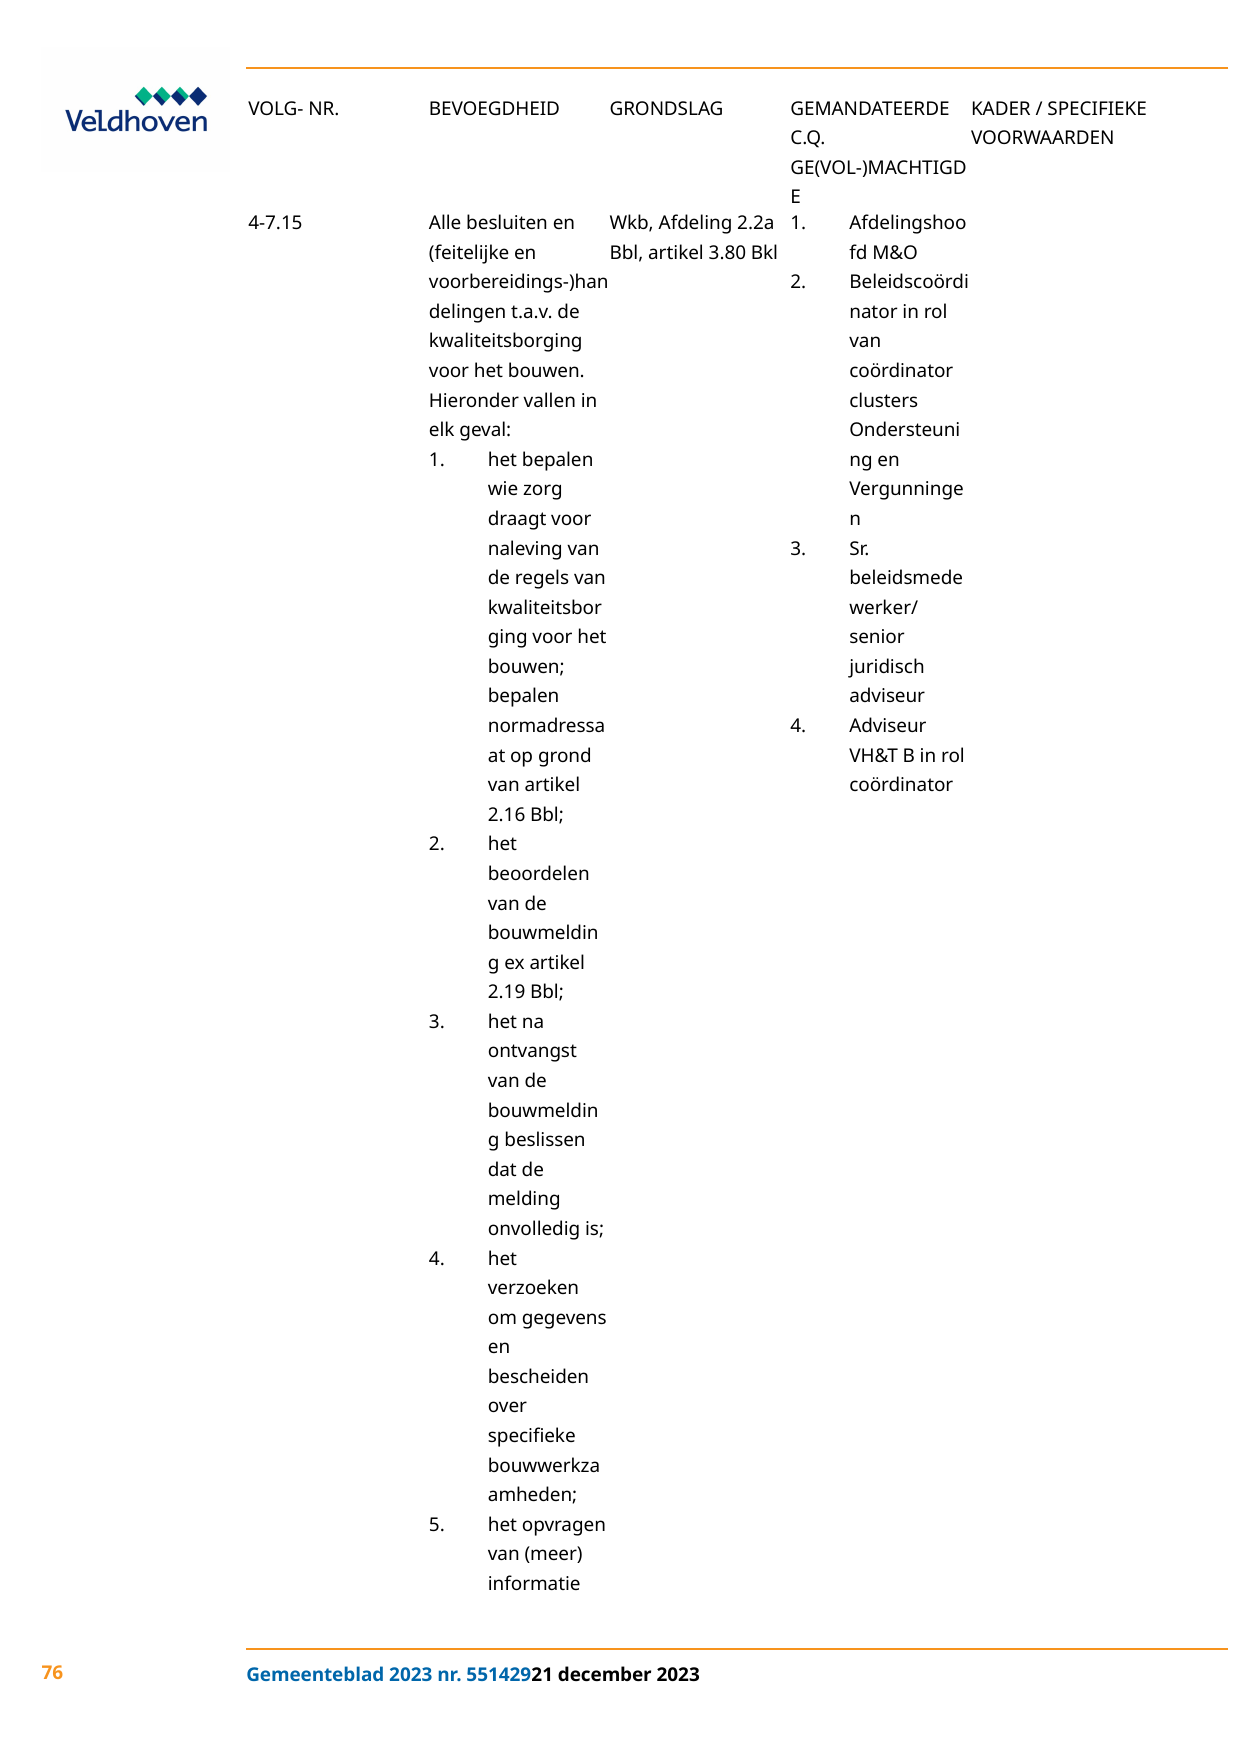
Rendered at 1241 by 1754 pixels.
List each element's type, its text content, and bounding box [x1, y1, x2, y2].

table_cell Alle besluiten en (feitelijke en voorbereidings-)handelingen t.a.v. de kwaliteitsborging voor het bouwen. Hieronder vallen in elk geval: het bepalen wie zorg draagt voor naleving van de regels van kwaliteitsborging voor het bouwen; bepalen normadressaat op grond van artikel 2.16 Bbl; het beoordelen van de bouwmelding ex artikel 2.19 Bbl; het na ontvangst van de bouwmelding beslissen dat de melding onvolledig is; het verzoeken om gegevens en bescheiden over specifieke bouwwerkzaamheden; het opvragen van (meer) informatie [429, 209, 609, 1596]
table_cell 4-7.15 [248, 209, 429, 1596]
table_header GEMANDATEERDE C.Q. GE(VOL-)MACHTIGDE [790, 95, 971, 209]
table_header GRONDSLAG [609, 95, 790, 209]
table_cell Afdelingshoofd M&O Beleidscoördinator in rol van coördinator clusters Ondersteuning en Vergunningen Sr. beleidsmedewerker/ senior juridisch adviseur Adviseur VH&T B in rol coördinator [790, 209, 971, 1596]
table_cell Wkb, Afdeling 2.2a Bbl, artikel 3.80 Bkl [609, 209, 790, 1596]
table_header VOLG- NR. [248, 95, 429, 209]
picture [41, 47, 231, 172]
table_header BEVOEGDHEID [429, 95, 609, 209]
table_cell [971, 209, 1152, 1596]
table_header KADER / SPECIFIEKE VOORWAARDEN [971, 95, 1152, 209]
